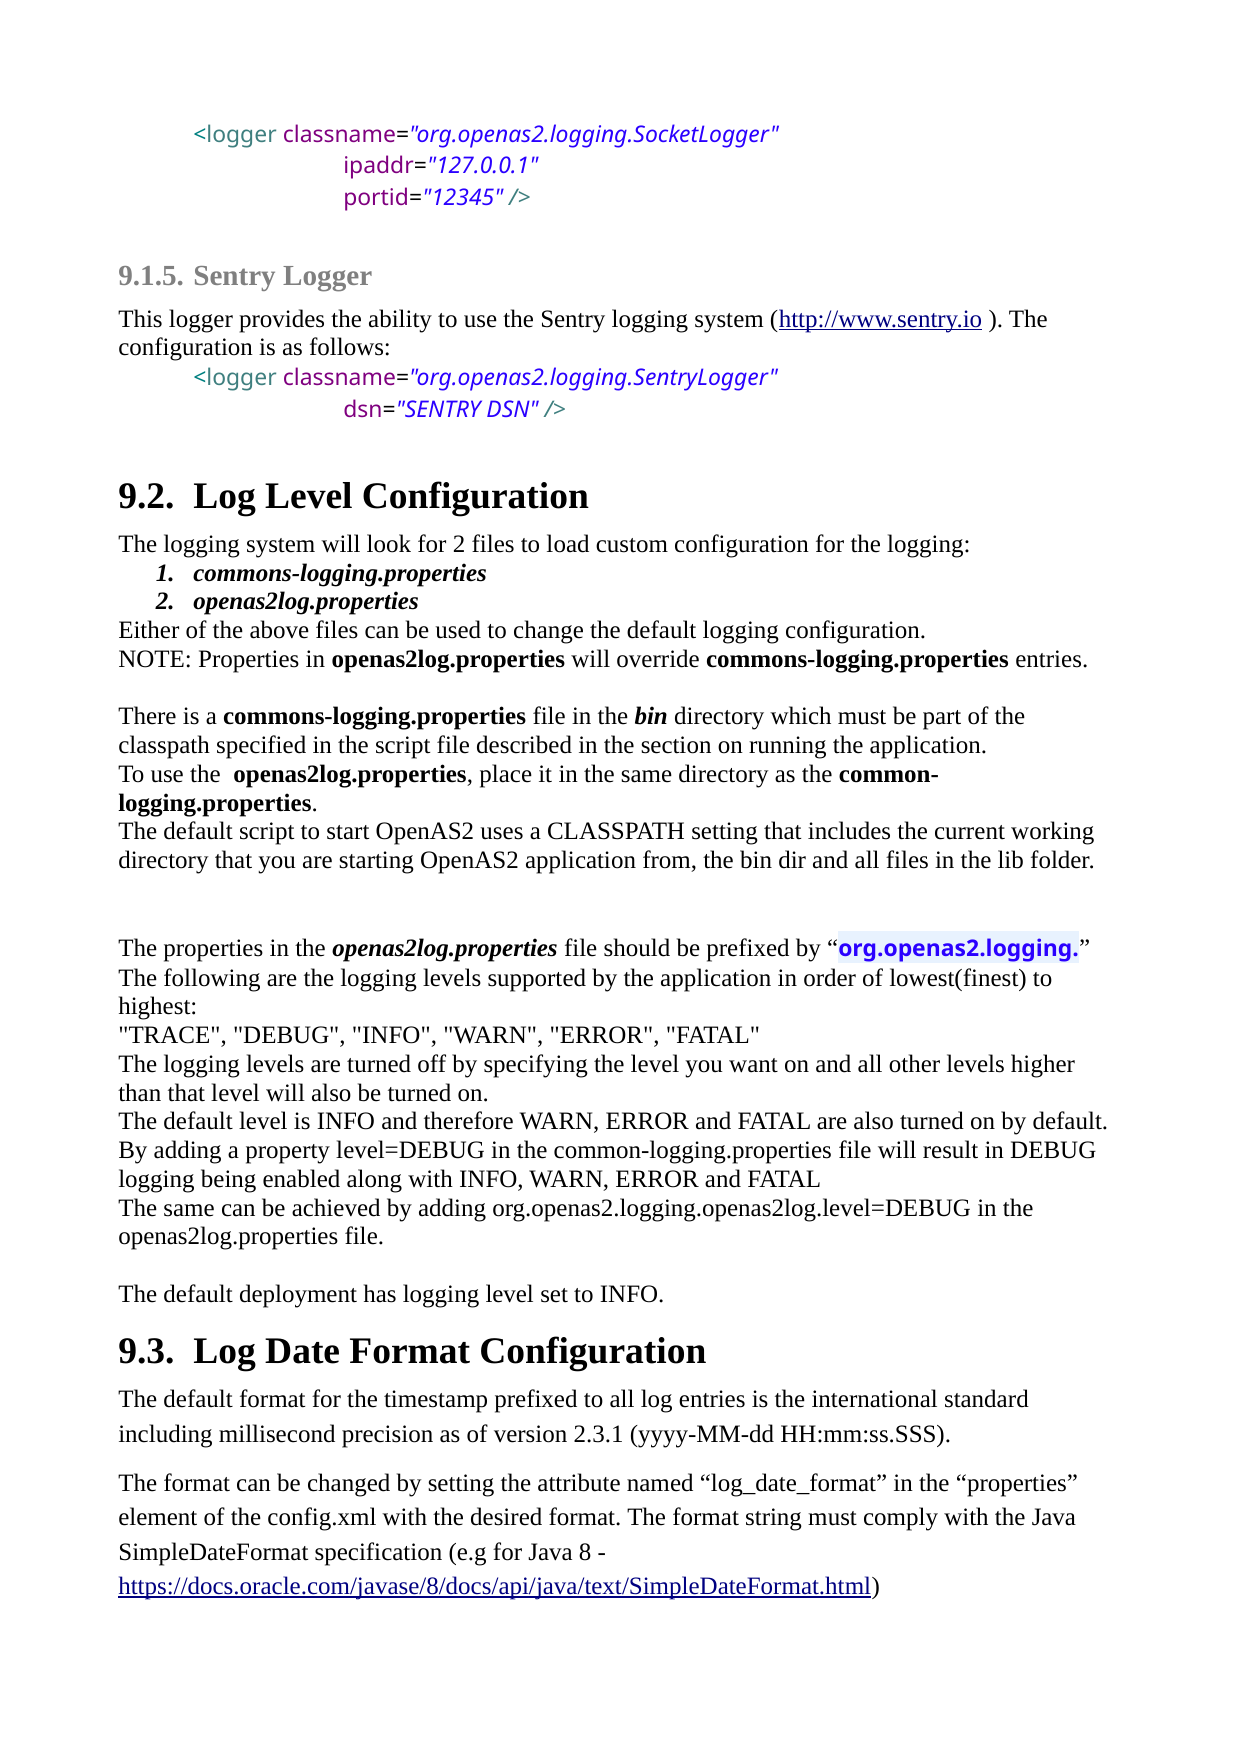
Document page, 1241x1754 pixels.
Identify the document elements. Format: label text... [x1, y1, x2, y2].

list openas2log.properties [156, 586, 1122, 615]
text By adding a property level=DEBUG in the common-logging.properties file will result in DEBUG logging being enabled along with INFO, WARN, ERROR and FATAL [118, 1135, 1122, 1193]
text The logging levels are turned off by specifying the level you want on and all other levels higher than that level will also be turned on. [118, 1049, 1122, 1106]
text ipaddr="127.0.0.1" [118, 149, 1122, 181]
text The default level is INFO and therefore WARN, ERROR and FATAL are also turned on by default. [118, 1106, 1122, 1135]
text The format can be changed by setting the attribute named “log_date_format” in the “properties” element of the config.xml with the desired format. The format string must comply with the Java SimpleDateFormat specification (e.g for Java 8 - https://docs.oracle.com/javase/8/docs/api/java/text/SimpleDateFormat.html) [118, 1468, 1122, 1600]
text dsn="SENTRY DSN" /> [118, 392, 1122, 424]
text NOTE: Properties in openas2log.properties will override commons-logging.properties entries. [118, 644, 1122, 673]
list commons-logging.properties [156, 558, 1122, 586]
text The same can be achieved by adding org.openas2.logging.openas2log.level=DEBUG in the openas2log.properties file. [118, 1193, 1122, 1250]
text portid="12345" /> [118, 181, 1122, 212]
subtitle Log Date Format Configuration [118, 1328, 1122, 1372]
text The default deployment has logging level set to INFO. [118, 1279, 1122, 1308]
text The logging system will look for 2 files to load custom configuration for the logging: [118, 529, 1122, 558]
text There is a commons-logging.properties file in the bin directory which must be part of the classpath specified in the script file described in the section on running the application. [118, 701, 1122, 759]
text "TRACE", "DEBUG", "INFO", "WARN", "ERROR", "FATAL" [118, 1020, 1122, 1049]
text Either of the above files can be used to change the default logging configuration. [118, 615, 1122, 644]
subtitle Log Level Configuration [118, 473, 1122, 516]
text This logger provides the ability to use the Sentry logging system (http://www.sentry.io ). The configuration is as follows: [118, 304, 1122, 361]
subtitle Sentry Logger [118, 258, 1122, 291]
text <logger classname="org.openas2.logging.SentryLogger" [193, 361, 1122, 392]
text The default format for the timestamp prefixed to all log entries is the international standard including millisecond precision as of version 2.3.1 (yyyy-MM-dd HH:mm:ss.SSS). [118, 1384, 1122, 1447]
text To use the openas2log.properties, place it in the same directory as the common-logging.properties. [118, 759, 1122, 816]
text The default script to start OpenAS2 uses a CLASSPATH setting that includes the current working directory that you are starting OpenAS2 application from, the bin dir and all files in the lib folder. [118, 816, 1122, 874]
text <logger classname="org.openas2.logging.SocketLogger" [193, 118, 1122, 149]
text The properties in the openas2log.properties file should be prefixed by “org.openas2.logging.” [118, 931, 1122, 963]
text The following are the logging levels supported by the application in order of lowest(finest) to highest: [118, 963, 1122, 1020]
